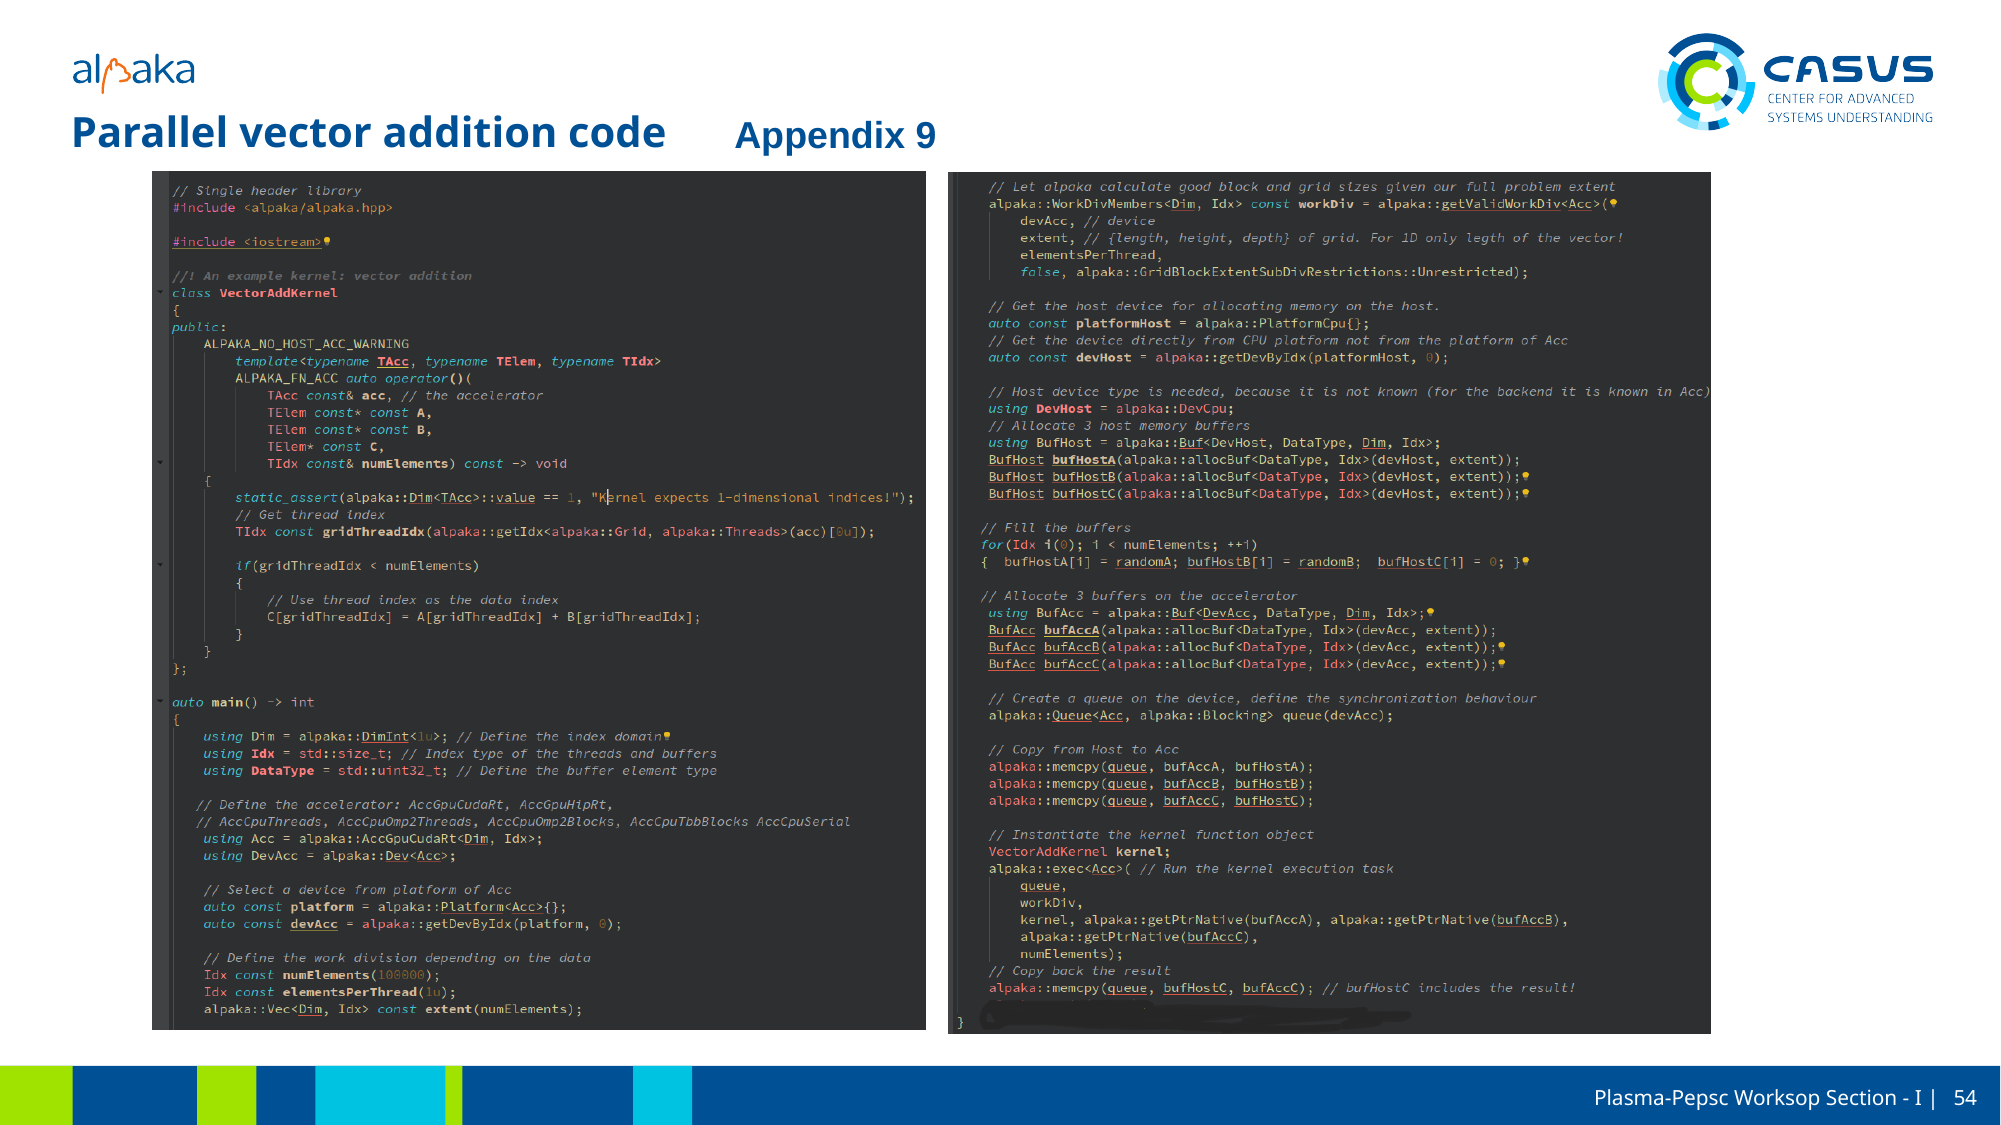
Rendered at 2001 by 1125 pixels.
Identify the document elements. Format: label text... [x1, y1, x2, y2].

text_box Appendix 9 [719, 107, 1016, 207]
title Parallel vector addition code [70, 97, 1619, 166]
picture [152, 171, 926, 1030]
picture [948, 172, 1711, 1034]
picture [1658, 33, 1933, 131]
picture [72, 53, 195, 95]
